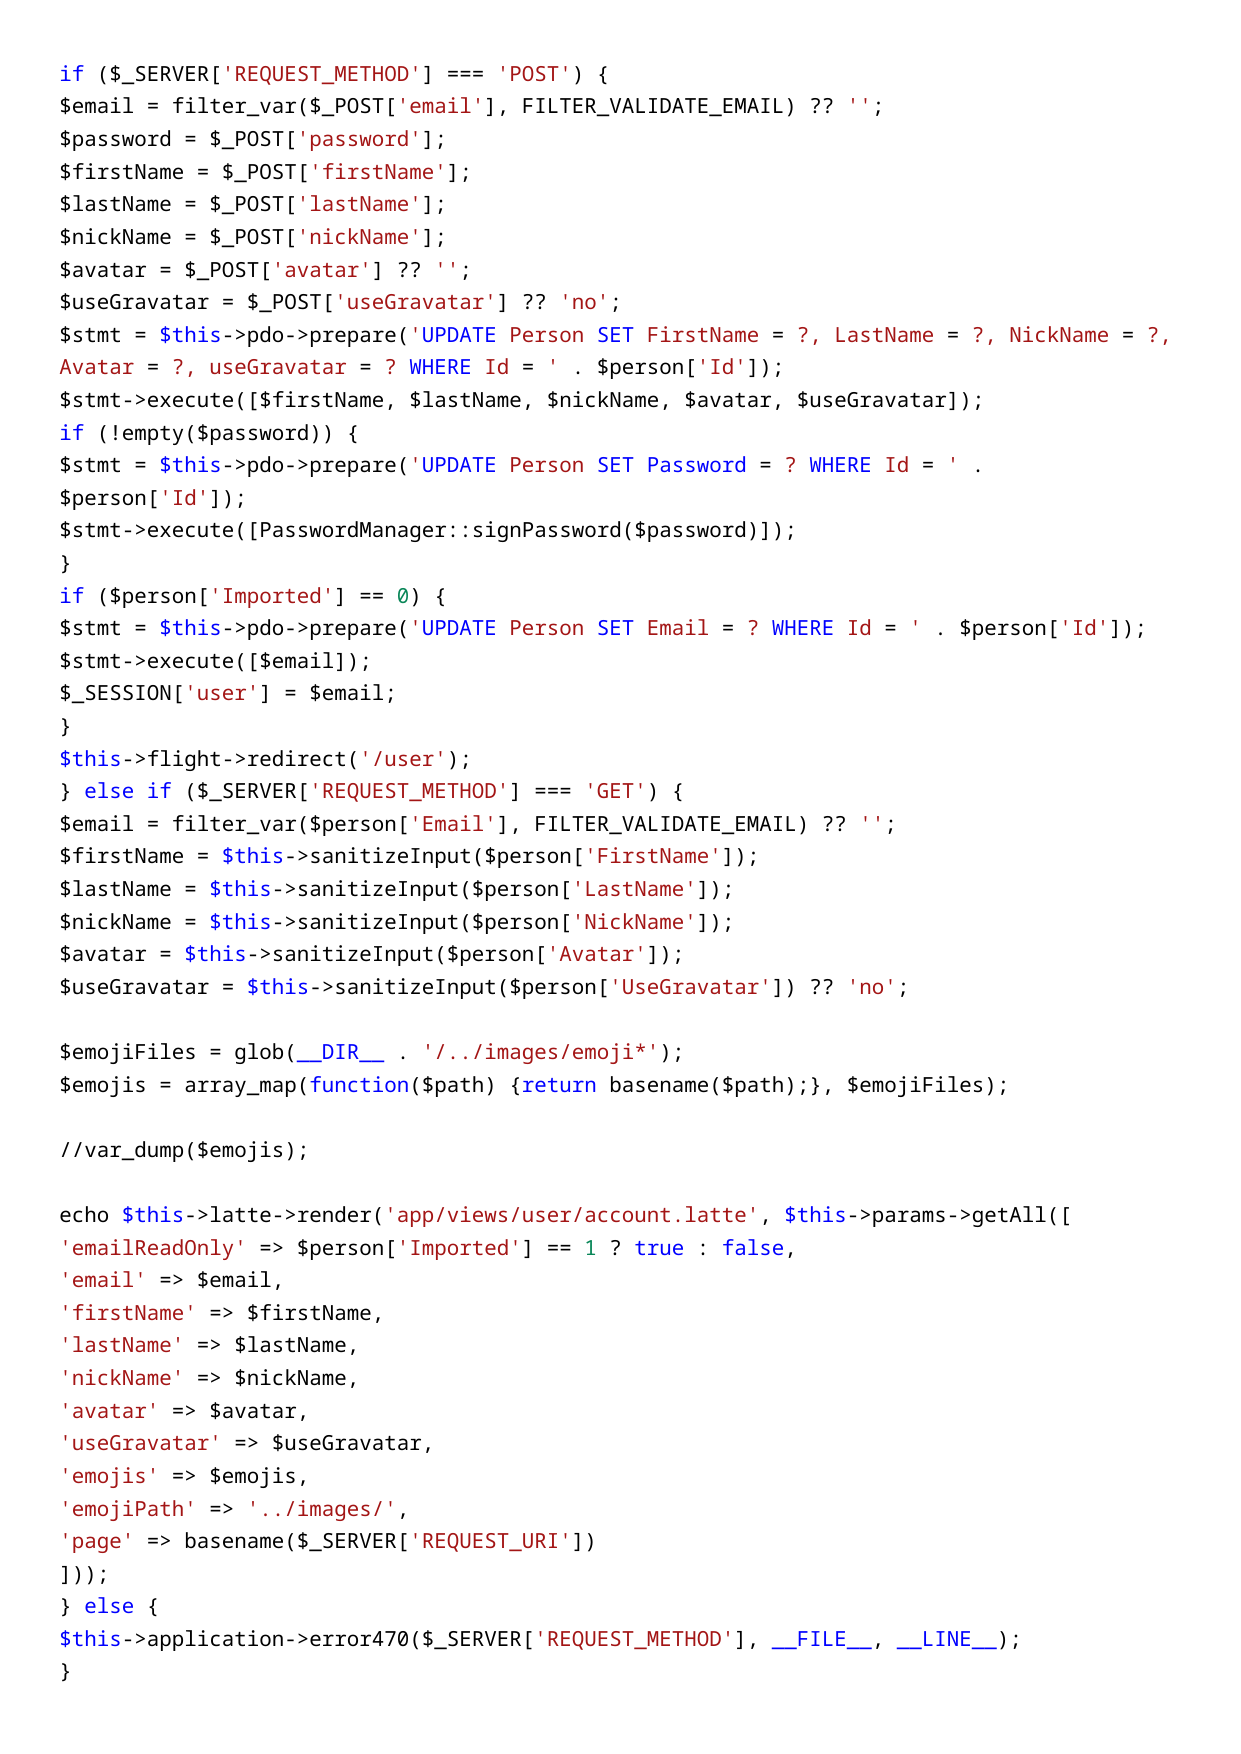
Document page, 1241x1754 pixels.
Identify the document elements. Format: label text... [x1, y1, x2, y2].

text $nickName = $this->sanitizeInput($person['NickName']); [59, 907, 1181, 935]
text $stmt->execute([PasswordManager::signPassword($password)]); [59, 516, 1181, 544]
text echo $this->latte->render('app/views/user/account.latte', $this->params->getAll([ [59, 1200, 1181, 1229]
text $this->application->error470($_SERVER['REQUEST_METHOD'], __FILE__, __LINE__); [59, 1624, 1181, 1652]
text $stmt = $this->pdo->prepare('UPDATE Person SET Password = ? WHERE Id = ' . $person['Id']); [59, 450, 1181, 511]
text $lastName = $_POST['lastName']; [59, 189, 1181, 218]
text $nickName = $_POST['nickName']; [59, 222, 1181, 251]
text $emojis = array_map(function($path) {return basename($path);}, $emojiFiles); [59, 1070, 1181, 1098]
text } else if ($_SERVER['REQUEST_METHOD'] === 'GET') { [59, 776, 1181, 805]
text $stmt->execute([$firstName, $lastName, $nickName, $avatar, $useGravatar]); [59, 385, 1181, 413]
text $_SESSION['user'] = $email; [59, 678, 1181, 707]
text //var_dump($emojis); [59, 1135, 1181, 1163]
text $firstName = $this->sanitizeInput($person['FirstName']); [59, 842, 1181, 870]
text $useGravatar = $this->sanitizeInput($person['UseGravatar']) ?? 'no'; [59, 972, 1181, 1000]
text $stmt = $this->pdo->prepare('UPDATE Person SET FirstName = ?, LastName = ?, NickName = ?, Avatar = ?, useGravatar = ? WHERE Id = ' . $person['Id']); [59, 320, 1181, 381]
text 'firstName' => $firstName, [59, 1298, 1181, 1326]
text $email = filter_var($person['Email'], FILTER_VALIDATE_EMAIL) ?? ''; [59, 809, 1181, 837]
text 'useGravatar' => $useGravatar, [59, 1428, 1181, 1457]
text 'emojiPath' => '../images/', [59, 1494, 1181, 1522]
text $email = filter_var($_POST['email'], FILTER_VALIDATE_EMAIL) ?? ''; [59, 92, 1181, 120]
text if ($_SERVER['REQUEST_METHOD'] === 'POST') { [59, 59, 1181, 87]
text 'avatar' => $avatar, [59, 1396, 1181, 1424]
text $avatar = $this->sanitizeInput($person['Avatar']); [59, 939, 1181, 968]
text } [59, 711, 1181, 739]
text $avatar = $_POST['avatar'] ?? ''; [59, 255, 1181, 283]
text } [59, 548, 1181, 577]
text $password = $_POST['password']; [59, 124, 1181, 153]
text 'emojis' => $emojis, [59, 1461, 1181, 1489]
text 'lastName' => $lastName, [59, 1331, 1181, 1359]
text } else { [59, 1591, 1181, 1620]
text $stmt->execute([$email]); [59, 646, 1181, 674]
text $stmt = $this->pdo->prepare('UPDATE Person SET Email = ? WHERE Id = ' . $person['Id']); [59, 613, 1181, 642]
text $firstName = $_POST['firstName']; [59, 157, 1181, 185]
text if ($person['Imported'] == 0) { [59, 581, 1181, 609]
text $lastName = $this->sanitizeInput($person['LastName']); [59, 874, 1181, 903]
text 'nickName' => $nickName, [59, 1363, 1181, 1392]
text ])); [59, 1559, 1181, 1587]
text $this->flight->redirect('/user'); [59, 744, 1181, 772]
text if (!empty($password)) { [59, 418, 1181, 446]
text $useGravatar = $_POST['useGravatar'] ?? 'no'; [59, 287, 1181, 316]
text } [59, 1657, 1181, 1685]
text 'email' => $email, [59, 1265, 1181, 1294]
text 'emailReadOnly' => $person['Imported'] == 1 ? true : false, [59, 1233, 1181, 1261]
text $emojiFiles = glob(__DIR__ . '/../images/emoji*'); [59, 1037, 1181, 1066]
text 'page' => basename($_SERVER['REQUEST_URI']) [59, 1526, 1181, 1555]
